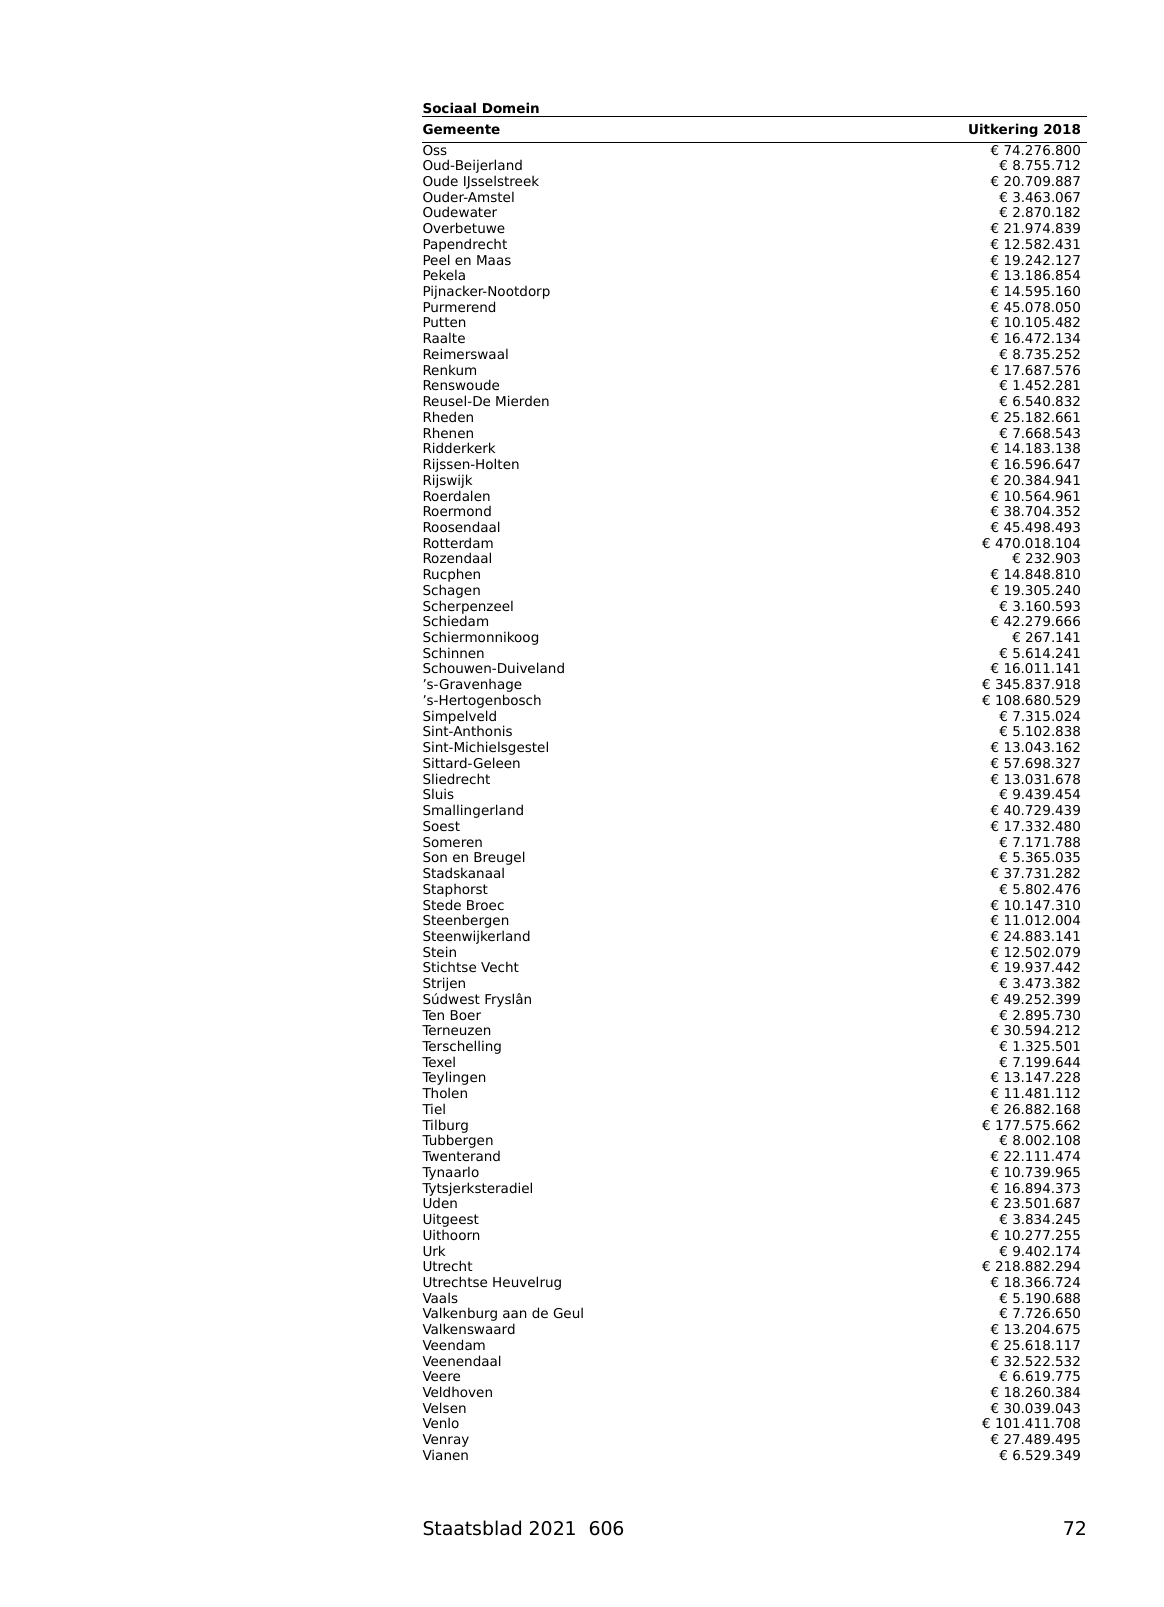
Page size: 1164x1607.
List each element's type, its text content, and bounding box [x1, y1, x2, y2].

table_cell € 7.668.543 [863, 425, 1087, 441]
table_cell € 7.726.650 [863, 1306, 1087, 1322]
table_cell Peel en Maas [422, 253, 862, 268]
table_cell Tiel [422, 1102, 862, 1117]
table_cell € 45.498.493 [863, 520, 1087, 536]
table_cell Schiermonnikoog [422, 630, 862, 646]
table_cell € 3.463.067 [863, 190, 1087, 205]
table_cell € 16.894.373 [863, 1180, 1087, 1196]
table_cell € 7.171.788 [863, 834, 1087, 850]
table_cell Vaals [422, 1291, 862, 1306]
table_cell € 17.687.576 [863, 363, 1087, 378]
table_cell € 18.260.384 [863, 1385, 1087, 1401]
table_cell Steenbergen [422, 913, 862, 929]
table_cell Valkenswaard [422, 1322, 862, 1338]
table_cell Teylingen [422, 1070, 862, 1086]
table_cell Texel [422, 1055, 862, 1070]
table_cell Sint-Anthonis [422, 724, 862, 740]
table_header Sociaal Domein [422, 100, 1087, 116]
table_cell Stichtse Vecht [422, 960, 862, 976]
table_cell Pijnacker-Nootdorp [422, 284, 862, 299]
table_cell € 24.883.141 [863, 929, 1087, 944]
table_cell € 7.315.024 [863, 709, 1087, 724]
table_cell € 25.618.117 [863, 1338, 1087, 1353]
table_cell Sliedrecht [422, 771, 862, 787]
table_cell € 8.755.712 [863, 158, 1087, 174]
table_cell € 12.582.431 [863, 237, 1087, 252]
table_cell € 19.305.240 [863, 583, 1087, 598]
table_cell € 14.183.138 [863, 441, 1087, 457]
table_cell Rhenen [422, 425, 862, 441]
table_cell Tholen [422, 1086, 862, 1102]
table_cell € 345.837.918 [863, 677, 1087, 693]
table_cell € 1.325.501 [863, 1039, 1087, 1054]
table_cell € 16.011.141 [863, 661, 1087, 677]
table_cell Schinnen [422, 646, 862, 661]
table_cell € 2.895.730 [863, 1008, 1087, 1023]
table_cell Son en Breugel [422, 850, 862, 866]
table_cell € 20.709.887 [863, 174, 1087, 189]
table_cell € 45.078.050 [863, 300, 1087, 315]
table_cell Tilburg [422, 1118, 862, 1133]
table_cell Tynaarlo [422, 1165, 862, 1180]
table_cell € 16.596.647 [863, 457, 1087, 473]
table_cell € 10.147.310 [863, 897, 1087, 913]
table_cell Stein [422, 945, 862, 960]
table_cell € 218.882.294 [863, 1259, 1087, 1275]
table_cell Rijssen-Holten [422, 457, 862, 473]
table_cell Venlo [422, 1416, 862, 1432]
table_cell Raalte [422, 331, 862, 347]
table_cell € 25.182.661 [863, 410, 1087, 425]
table_cell Roerdalen [422, 488, 862, 504]
table_cell Pekela [422, 268, 862, 284]
table_cell € 32.522.532 [863, 1354, 1087, 1369]
table_cell € 27.489.495 [863, 1432, 1087, 1448]
table_cell € 40.729.439 [863, 803, 1087, 819]
table_cell Veere [422, 1369, 862, 1385]
table_cell Purmerend [422, 300, 862, 315]
table_cell € 9.439.454 [863, 787, 1087, 803]
table_cell € 10.739.965 [863, 1165, 1087, 1180]
table_cell € 6.540.832 [863, 394, 1087, 410]
table_cell Steenwijkerland [422, 929, 862, 944]
table_cell € 10.564.961 [863, 488, 1087, 504]
table_cell Scherpenzeel [422, 599, 862, 614]
table_cell Papendrecht [422, 237, 862, 252]
table_cell € 1.452.281 [863, 378, 1087, 394]
table_cell Reimerswaal [422, 347, 862, 362]
table_cell Uitkering 2018 [863, 117, 1087, 142]
table_cell € 6.529.349 [863, 1448, 1087, 1463]
table_cell Terneuzen [422, 1023, 862, 1039]
table_cell Velsen [422, 1401, 862, 1416]
table_cell Vianen [422, 1448, 862, 1463]
table_cell € 37.731.282 [863, 866, 1087, 882]
table_cell Veenendaal [422, 1354, 862, 1369]
table_cell € 9.402.174 [863, 1243, 1087, 1259]
table_cell Gemeente [422, 117, 862, 142]
table_cell € 22.111.474 [863, 1149, 1087, 1165]
table_cell € 11.012.004 [863, 913, 1087, 929]
table_cell € 17.332.480 [863, 819, 1087, 834]
table_cell € 108.680.529 [863, 693, 1087, 708]
table_cell € 5.102.838 [863, 724, 1087, 740]
table_cell € 20.384.941 [863, 473, 1087, 488]
table_cell € 11.481.112 [863, 1086, 1087, 1102]
table_cell Ridderkerk [422, 441, 862, 457]
table_cell Veendam [422, 1338, 862, 1353]
table_cell € 74.276.800 [863, 143, 1087, 158]
table_cell € 30.039.043 [863, 1401, 1087, 1416]
table_cell € 470.018.104 [863, 536, 1087, 551]
table_cell € 10.105.482 [863, 315, 1087, 331]
table_cell € 18.366.724 [863, 1275, 1087, 1291]
table_cell Simpelveld [422, 709, 862, 724]
table_cell Oss [422, 143, 862, 158]
table_cell € 13.031.678 [863, 771, 1087, 787]
table_cell Urk [422, 1243, 862, 1259]
table_cell Sittard-Geleen [422, 756, 862, 771]
table_cell € 21.974.839 [863, 221, 1087, 237]
table_cell Oud-Beijerland [422, 158, 862, 174]
table_cell Schiedam [422, 614, 862, 630]
table_cell Schouwen-Duiveland [422, 661, 862, 677]
table_cell € 177.575.662 [863, 1118, 1087, 1133]
table_cell € 14.595.160 [863, 284, 1087, 299]
table_cell € 19.937.442 [863, 960, 1087, 976]
table_cell € 13.147.228 [863, 1070, 1087, 1086]
table_cell Tytsjerksteradiel [422, 1180, 862, 1196]
table_cell € 3.160.593 [863, 599, 1087, 614]
table_cell Smallingerland [422, 803, 862, 819]
table_cell Oudewater [422, 205, 862, 221]
table_cell Twenterand [422, 1149, 862, 1165]
table_cell € 49.252.399 [863, 992, 1087, 1007]
table_cell € 267.141 [863, 630, 1087, 646]
table_cell € 5.614.241 [863, 646, 1087, 661]
table_cell Schagen [422, 583, 862, 598]
table_cell Someren [422, 834, 862, 850]
table_cell Renswoude [422, 378, 862, 394]
table_cell € 7.199.644 [863, 1055, 1087, 1070]
table_cell Uitgeest [422, 1212, 862, 1228]
table_cell Uden [422, 1196, 862, 1212]
table_cell Utrechtse Heuvelrug [422, 1275, 862, 1291]
table_cell Ten Boer [422, 1008, 862, 1023]
table_cell Roermond [422, 504, 862, 520]
table_cell € 5.190.688 [863, 1291, 1087, 1306]
table_cell Rheden [422, 410, 862, 425]
table_cell Sint-Michielsgestel [422, 740, 862, 756]
table_cell € 16.472.134 [863, 331, 1087, 347]
table_cell Rotterdam [422, 536, 862, 551]
table_cell ’s-Hertogenbosch [422, 693, 862, 708]
table_cell € 57.698.327 [863, 756, 1087, 771]
table_cell Utrecht [422, 1259, 862, 1275]
table_cell Terschelling [422, 1039, 862, 1054]
table_cell Reusel-De Mierden [422, 394, 862, 410]
table_cell Rijswijk [422, 473, 862, 488]
table_cell Soest [422, 819, 862, 834]
table_cell Tubbergen [422, 1133, 862, 1149]
table_cell € 8.735.252 [863, 347, 1087, 362]
table_cell € 8.002.108 [863, 1133, 1087, 1149]
table_cell € 14.848.810 [863, 567, 1087, 583]
table_cell € 30.594.212 [863, 1023, 1087, 1039]
table_cell Overbetuwe [422, 221, 862, 237]
table_cell € 101.411.708 [863, 1416, 1087, 1432]
table_cell € 19.242.127 [863, 253, 1087, 268]
table_cell Oude IJsselstreek [422, 174, 862, 189]
table_cell € 5.365.035 [863, 850, 1087, 866]
table_cell € 5.802.476 [863, 882, 1087, 897]
table_cell Renkum [422, 363, 862, 378]
table_cell € 6.619.775 [863, 1369, 1087, 1385]
table_cell € 42.279.666 [863, 614, 1087, 630]
table_cell Veldhoven [422, 1385, 862, 1401]
table_cell € 13.204.675 [863, 1322, 1087, 1338]
table_cell € 13.186.854 [863, 268, 1087, 284]
table_cell Rozendaal [422, 551, 862, 567]
table_cell Venray [422, 1432, 862, 1448]
table_cell € 2.870.182 [863, 205, 1087, 221]
table_cell Strijen [422, 976, 862, 992]
table_cell Súdwest Fryslân [422, 992, 862, 1007]
table_cell Rucphen [422, 567, 862, 583]
table_cell Uithoorn [422, 1228, 862, 1243]
table_cell Sluis [422, 787, 862, 803]
table_cell Stadskanaal [422, 866, 862, 882]
table_cell Roosendaal [422, 520, 862, 536]
table_cell Valkenburg aan de Geul [422, 1306, 862, 1322]
table_cell € 232.903 [863, 551, 1087, 567]
table_cell € 3.834.245 [863, 1212, 1087, 1228]
table_cell € 3.473.382 [863, 976, 1087, 992]
table_cell Ouder-Amstel [422, 190, 862, 205]
table_cell € 38.704.352 [863, 504, 1087, 520]
table_cell Staphorst [422, 882, 862, 897]
table_cell € 23.501.687 [863, 1196, 1087, 1212]
table_cell € 12.502.079 [863, 945, 1087, 960]
table_cell € 26.882.168 [863, 1102, 1087, 1117]
table_cell Stede Broec [422, 897, 862, 913]
table_cell € 10.277.255 [863, 1228, 1087, 1243]
table_cell ’s-Gravenhage [422, 677, 862, 693]
table_cell € 13.043.162 [863, 740, 1087, 756]
table_cell Putten [422, 315, 862, 331]
